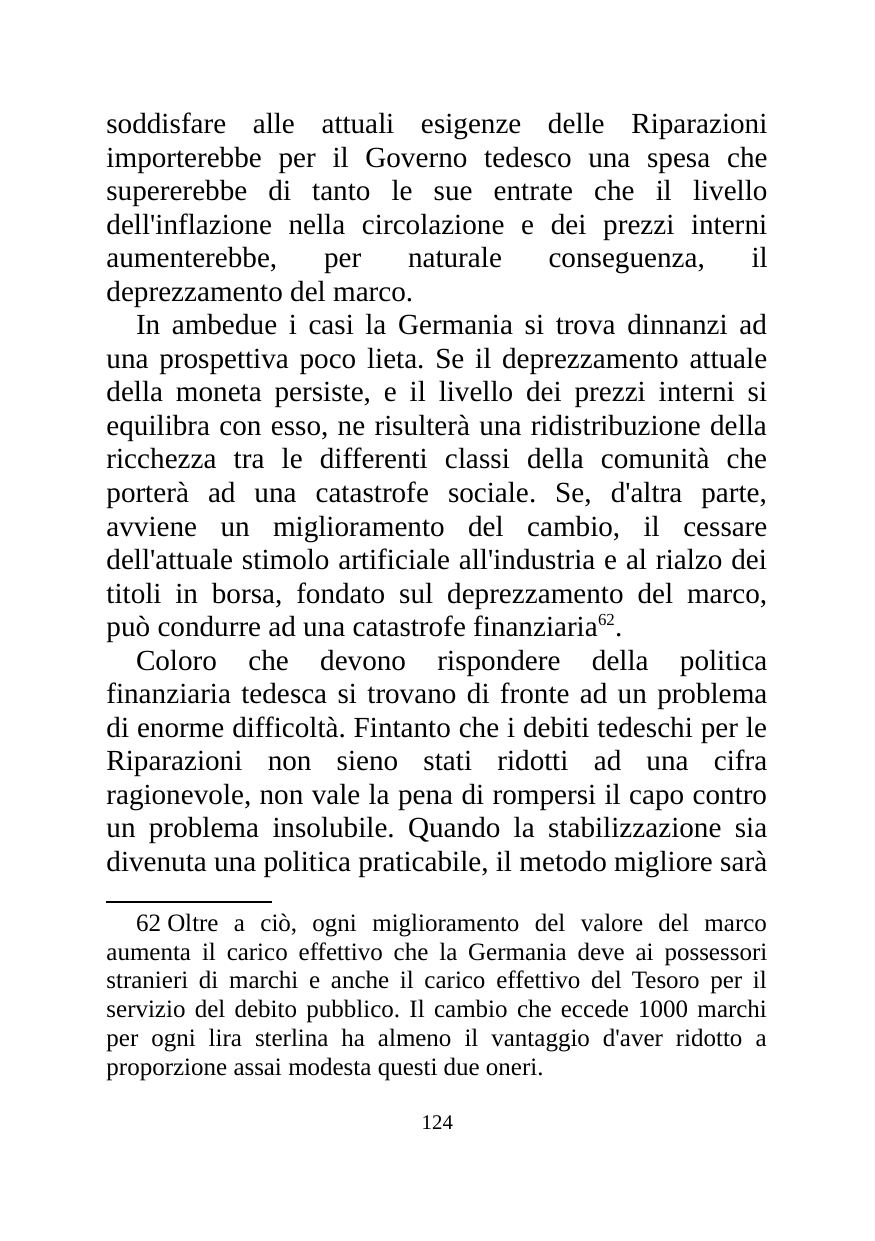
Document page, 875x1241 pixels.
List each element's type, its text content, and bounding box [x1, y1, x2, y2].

text Oltre a ciò, ogni miglioramento del valore del marco aumenta il carico effettivo che la Germania deve ai possessori stranieri di marchi e anche il carico effettivo del Tesoro per il servizio del debito pubblico. Il cambio che eccede 1000 marchi per ogni lira sterlina ha almeno il vantaggio d'aver ridotto a proporzione assai modesta questi due oneri. [106, 908, 768, 1080]
text Coloro che devono rispondere della politica finanziaria tedesca si trovano di fronte ad un problema di enorme difficoltà. Fintanto che i debiti tedeschi per le Riparazioni non sieno stati ridotti ad una cifra ragionevole, non vale la pena di rompersi il capo contro un problema insolubile. Quando la stabilizzazione sia divenuta una politica praticabile, il metodo migliore sarà [106, 643, 768, 878]
text soddisfare alle attuali esigenze delle Riparazioni importerebbe per il Governo tedesco una spesa che supererebbe di tanto le sue entrate che il livello dell'inflazione nella circolazione e dei prezzi interni aumenterebbe, per naturale conseguenza, il deprezzamento del marco. [106, 106, 768, 307]
text In ambedue i casi la Germania si trova dinnanzi ad una prospettiva poco lieta. Se il deprezzamento attuale della moneta persiste, e il livello dei prezzi interni si equilibra con esso, ne risulterà una ridistribuzione della ricchezza tra le differenti classi della comunità che porterà ad una catastrofe sociale. Se, d'altra parte, avviene un miglioramento del cambio, il cessare dell'attuale stimolo artificiale all'industria e al rialzo dei titoli in borsa, fondato sul deprezzamento del marco, può condurre ad una catastrofe finanziaria. [106, 307, 768, 643]
